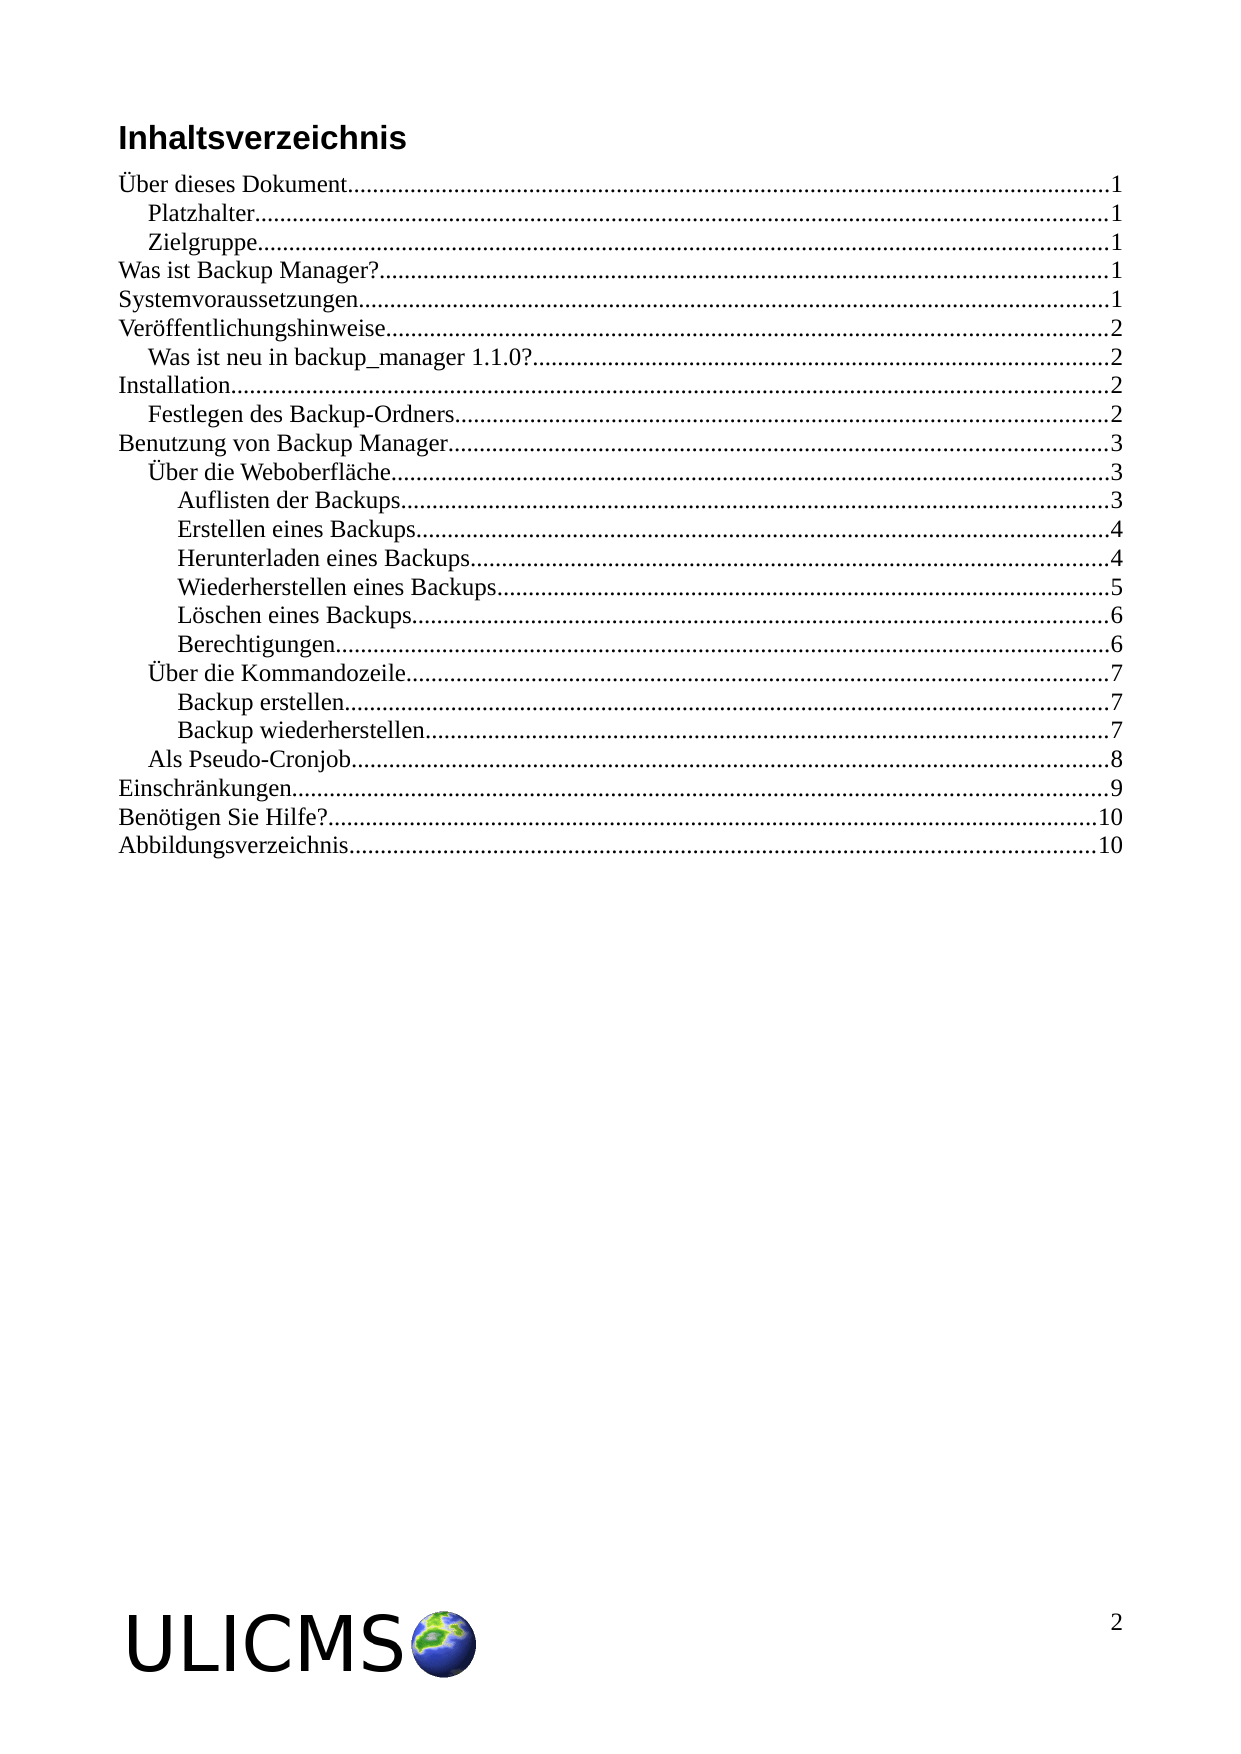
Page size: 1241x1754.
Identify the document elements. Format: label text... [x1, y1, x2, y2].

text Löschen eines Backups 6 [177, 600, 1123, 629]
text Benutzung von Backup Manager 3 [118, 428, 1123, 457]
text Backup wiederherstellen 7 [177, 715, 1123, 744]
text Über die Kommandozeile 7 [148, 658, 1123, 687]
text Als Pseudo-Cronjob 8 [148, 744, 1123, 773]
text Benötigen Sie Hilfe? 10 [118, 802, 1123, 830]
text Systemvoraussetzungen 1 [118, 284, 1123, 313]
text Abbildungsverzeichnis 10 [118, 830, 1123, 859]
text Was ist Backup Manager? 1 [118, 255, 1123, 284]
picture [118, 1607, 479, 1681]
text Was ist neu in backup_manager 1.1.0? 2 [148, 342, 1123, 370]
text Festlegen des Backup-Ordners 2 [148, 399, 1123, 428]
text Zielgruppe 1 [148, 227, 1123, 255]
text Herunterladen eines Backups 4 [177, 543, 1123, 572]
text Veröffentlichungshinweise 2 [118, 313, 1123, 342]
text Über die Weboberfläche 3 [148, 457, 1123, 485]
text Installation 2 [118, 370, 1123, 399]
text Einschränkungen 9 [118, 773, 1123, 802]
text Über dieses Dokument 1 [118, 169, 1123, 198]
text Wiederherstellen eines Backups 5 [177, 572, 1123, 600]
text Backup erstellen 7 [177, 687, 1123, 715]
text Berechtigungen 6 [177, 629, 1123, 658]
text Erstellen eines Backups 4 [177, 514, 1123, 543]
text Platzhalter 1 [148, 198, 1123, 227]
text Auflisten der Backups 3 [177, 485, 1123, 514]
subtitle Inhaltsverzeichnis [118, 118, 1123, 157]
